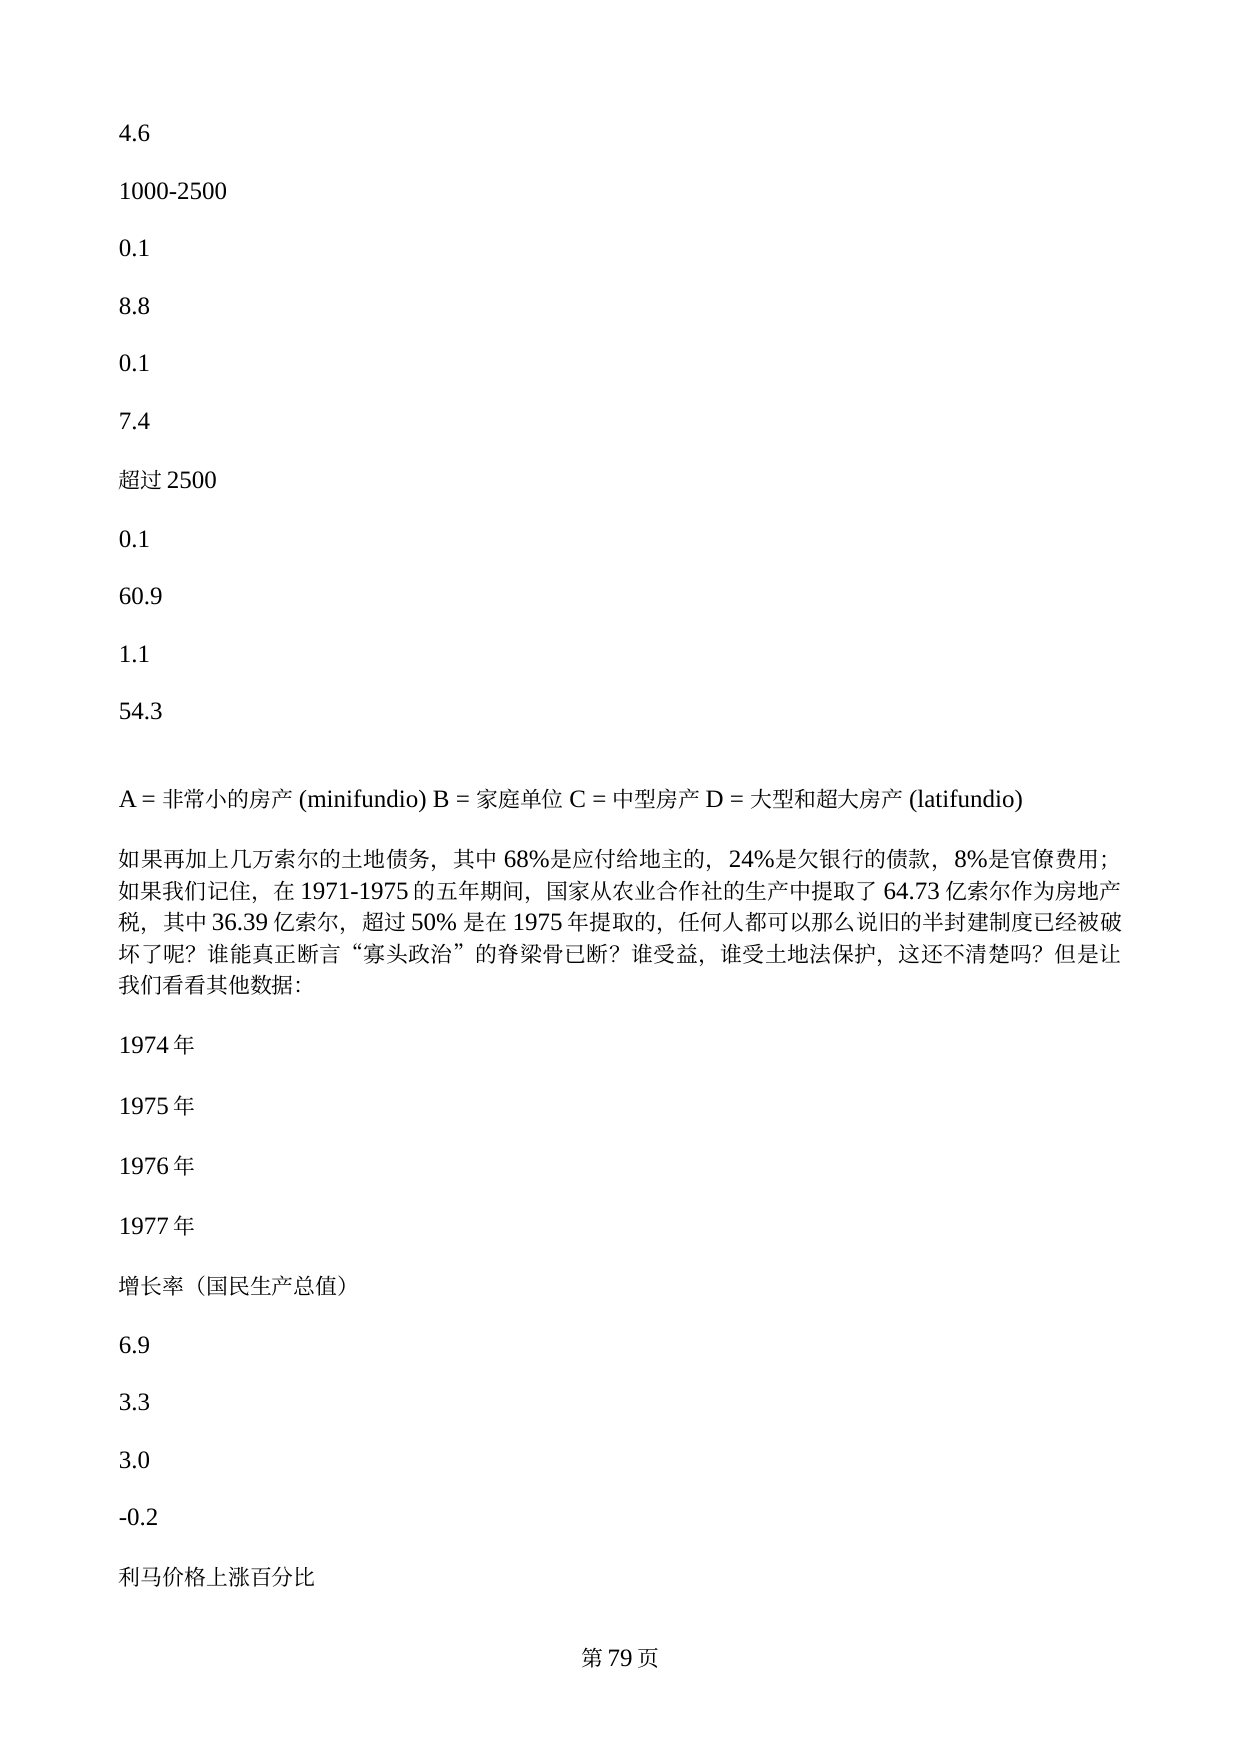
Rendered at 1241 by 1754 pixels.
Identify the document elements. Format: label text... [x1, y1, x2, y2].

text 超过2500 [118, 463, 1122, 495]
text -0.2 [118, 1502, 1122, 1531]
text 0.1 [118, 233, 1122, 262]
text 1976年 [118, 1149, 1122, 1181]
text 3.0 [118, 1445, 1122, 1473]
text 1000-2500 [118, 176, 1122, 205]
text 1977年 [118, 1209, 1122, 1241]
text 6.9 [118, 1330, 1122, 1358]
text 0.1 [118, 524, 1122, 552]
text 1.1 [118, 639, 1122, 667]
text 54.3 [118, 696, 1122, 725]
text 1975年 [118, 1089, 1122, 1120]
text 60.9 [118, 581, 1122, 610]
text 利马价格上涨百分比 [118, 1560, 1122, 1591]
text 1974年 [118, 1029, 1122, 1060]
text 0.1 [118, 348, 1122, 377]
text 3.3 [118, 1387, 1122, 1416]
text 4.6 [118, 118, 1122, 147]
text 如果再加上几万索尔的土地债务，其中68%是应付给地主的，24%是欠银行的债款，8%是官僚费用；如果我们记住，在1971-1975的五年期间，国家从农业合作社的生产中提取了64.73亿索尔作为房地产税，其中36.39亿索尔，超过50% 是在1975年提取的，任何人都可以那么说旧的半封建制度已经被破坏了呢？谁能真正断言“寡头政治”的脊梁骨已断？谁受益，谁受土地法保护，这还不清楚吗？但是让我们看看其他数据： [118, 843, 1122, 1000]
text A = 非常小的房产 (minifundio) B = 家庭单位 C = 中型房产 D = 大型和超大房产 (latifundio) [118, 782, 1122, 814]
text 7.4 [118, 406, 1122, 435]
text 8.8 [118, 291, 1122, 320]
text 增长率（国民生产总值） [118, 1269, 1122, 1301]
